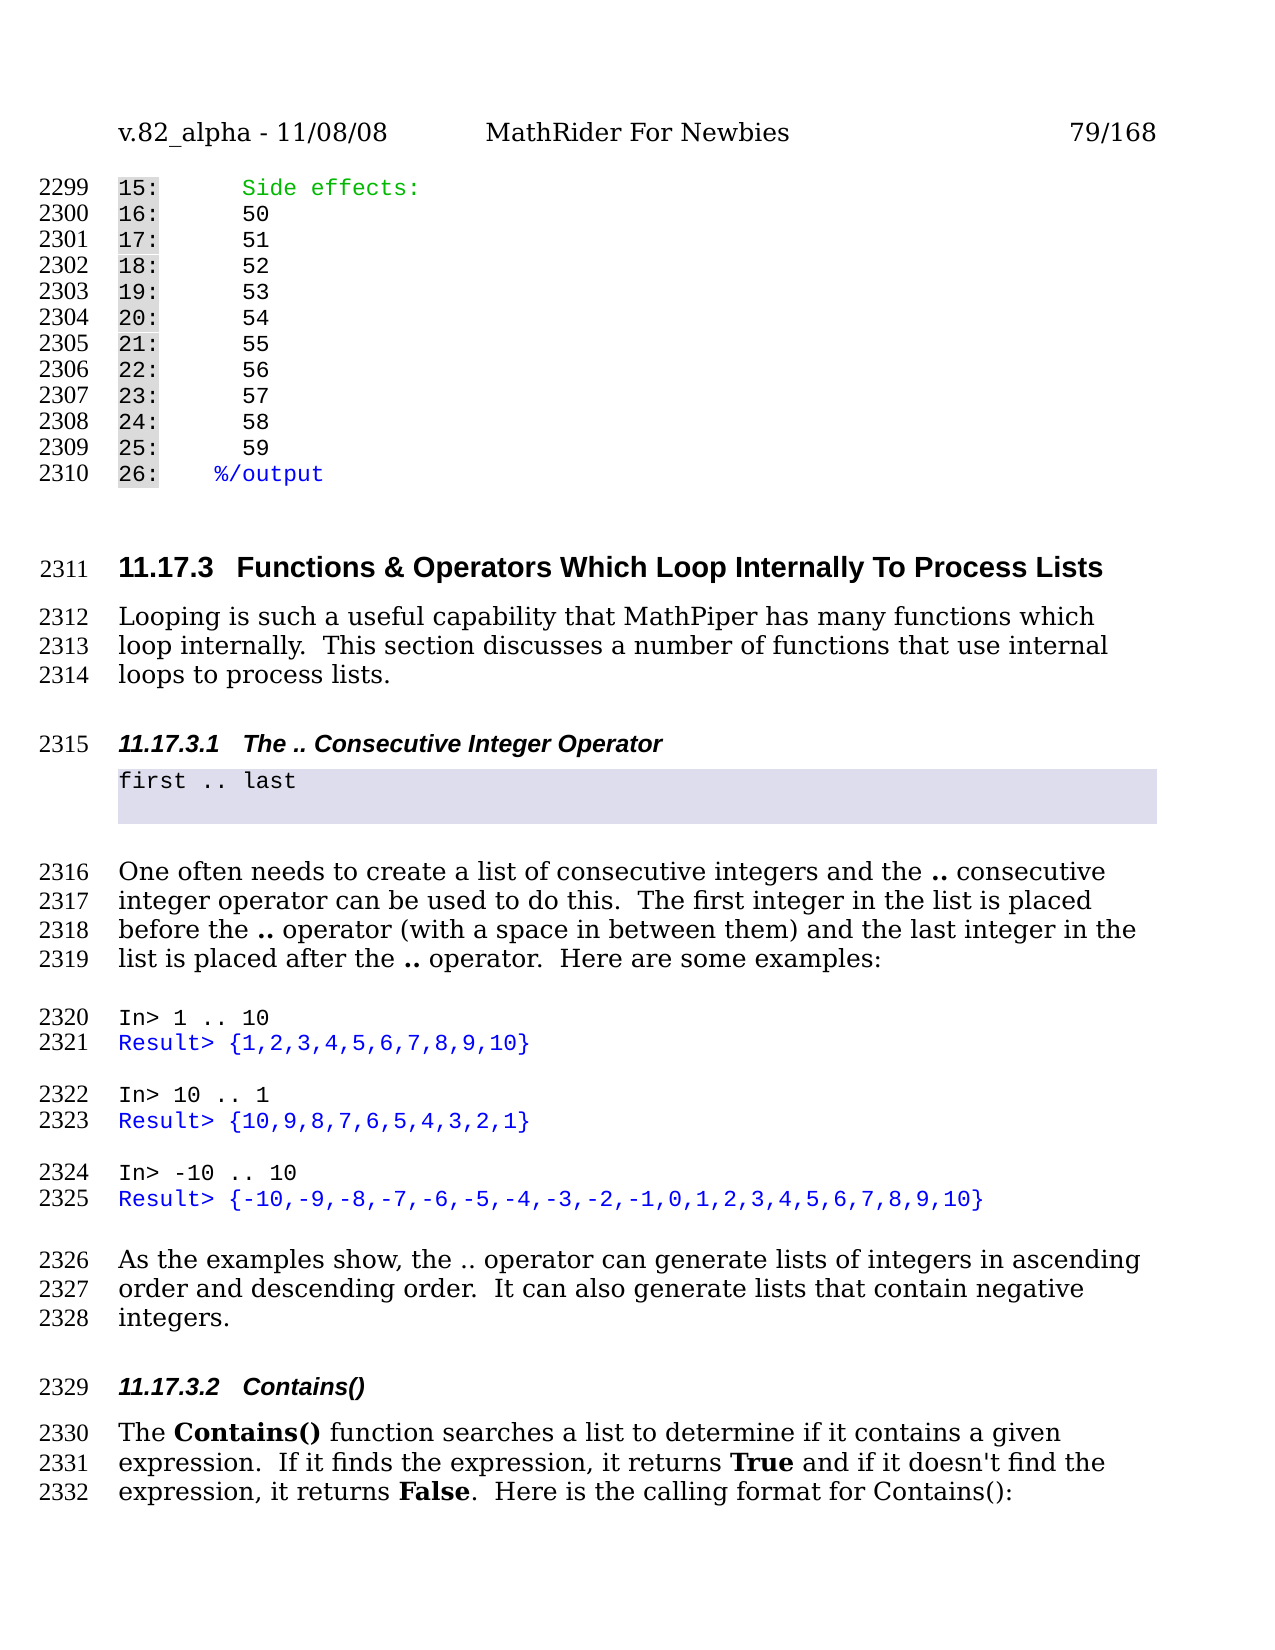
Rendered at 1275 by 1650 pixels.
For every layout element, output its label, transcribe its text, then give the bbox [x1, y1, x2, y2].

subtitle The .. Consecutive Integer Operator [118, 729, 1157, 757]
subtitle Functions & Operators Which Loop Internally To Process Lists [118, 551, 1157, 584]
subtitle Contains() [118, 1372, 1157, 1400]
text 15: Side effects: [118, 177, 1157, 203]
text The Contains() function searches a list to determine if it contains a given expression. If it finds the expression, it returns True and if it doesn't find the expression, it returns False. Here is the calling format for Contains(): [118, 1418, 1157, 1507]
text Result> {-10,-9,-8,-7,-6,-5,-4,-3,-2,-1,0,1,2,3,4,5,6,7,8,9,10} [118, 1187, 1157, 1213]
text 21: 55 [118, 332, 1157, 358]
text As the examples show, the .. operator can generate lists of integers in ascending order and descending order. It can also generate lists that contain negative integers. [118, 1245, 1157, 1333]
text Looping is such a useful capability that MathPiper has many functions which loop internally. This section discusses a number of functions that use internal loops to process lists. [118, 602, 1157, 689]
text Result> {1,2,3,4,5,6,7,8,9,10} [118, 1032, 1157, 1058]
text 25: 59 [118, 436, 1157, 462]
text 22: 56 [118, 358, 1157, 384]
text 16: 50 [118, 203, 1157, 229]
text 19: 53 [118, 281, 1157, 306]
text In> 10 .. 1 [118, 1084, 1157, 1109]
text 23: 57 [118, 384, 1157, 410]
text 26: %/output [118, 462, 1157, 488]
text In> -10 .. 10 [118, 1161, 1157, 1187]
text 24: 58 [118, 410, 1157, 436]
text In> 1 .. 10 [118, 1006, 1157, 1032]
text 17: 51 [118, 229, 1157, 254]
text 20: 54 [118, 306, 1157, 332]
text 18: 52 [118, 254, 1157, 281]
text Result> {10,9,8,7,6,5,4,3,2,1} [118, 1109, 1157, 1136]
text One often needs to create a list of consecutive integers and the .. consecutive integer operator can be used to do this. The first integer in the list is placed before the .. operator (with a space in between them) and the last integer in the list is placed after the .. operator. Here are some examples: [118, 857, 1157, 974]
table_header first .. last [118, 769, 1157, 824]
